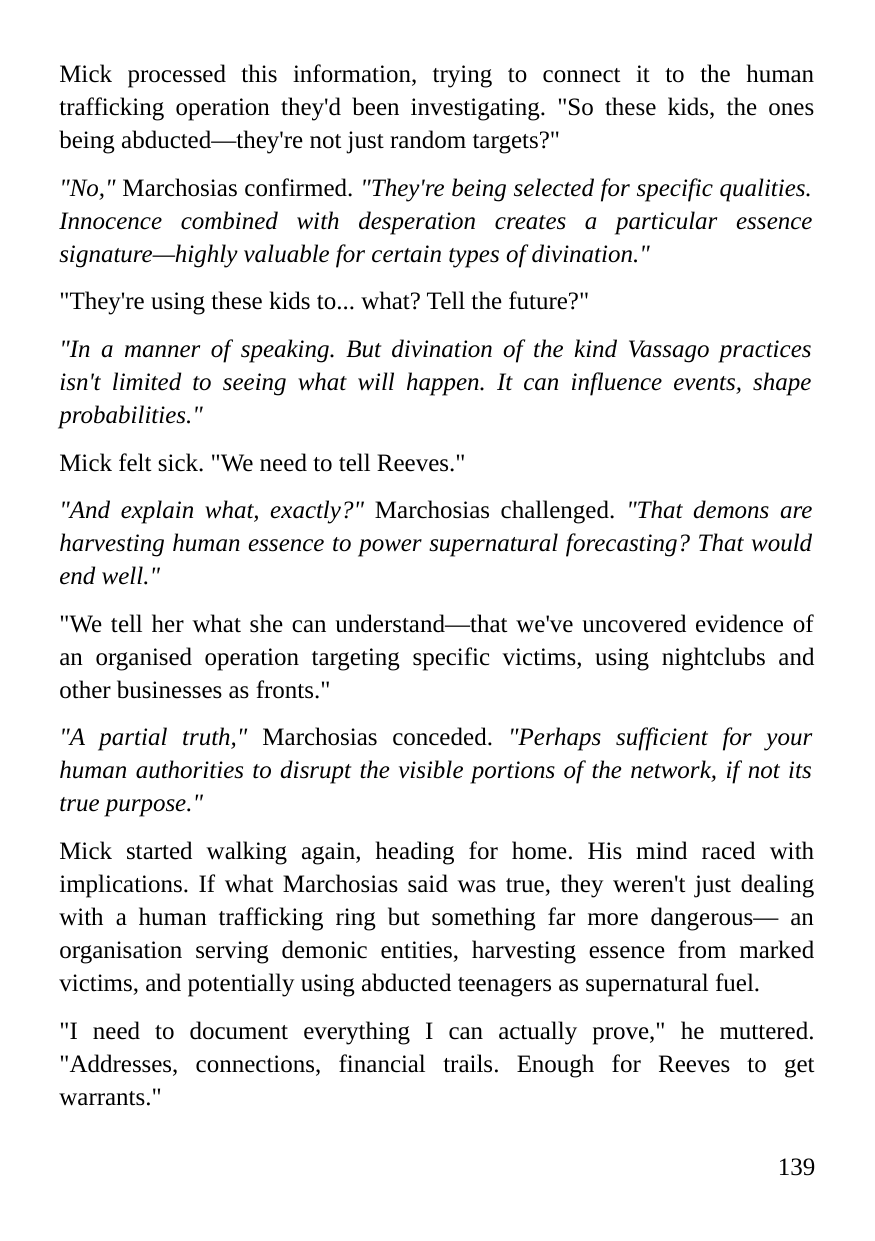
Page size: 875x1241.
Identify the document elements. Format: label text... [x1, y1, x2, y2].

text "A partial truth," Marchosias conceded. "Perhaps sufficient for your human authorities to disrupt the visible portions of the network, if not its true purpose." [59, 722, 815, 817]
text Mick started walking again, heading for home. His mind raced with implications. If what Marchosias said was true, they weren't just dealing with a human trafficking ring but something far more dangerous— an organisation serving demonic entities, harvesting essence from marked victims, and potentially using abducted teenagers as supernatural fuel. [59, 836, 815, 997]
text Mick felt sick. "We need to tell Reeves." [59, 448, 815, 476]
text "In a manner of speaking. But divination of the kind Vassago practices isn't limited to seeing what will happen. It can influence events, shape probabilities." [59, 334, 815, 429]
text "No," Marchosias confirmed. "They're being selected for specific qualities. Innocence combined with desperation creates a particular essence signature—highly valuable for certain types of divination." [59, 173, 815, 267]
text "And explain what, exactly?" Marchosias challenged. "That demons are harvesting human essence to power supernatural forecasting? That would end well." [59, 495, 815, 590]
text "We tell her what she can understand—that we've uncovered evidence of an organised operation targeting specific victims, using nightclubs and other businesses as fronts." [59, 609, 815, 704]
text Mick processed this information, trying to connect it to the human trafficking operation they'd been investigating. "So these kids, the ones being abducted—they're not just random targets?" [59, 59, 815, 154]
text "I need to document everything I can actually prove," he muttered. "Addresses, connections, financial trails. Enough for Reeves to get warrants." [59, 1016, 815, 1111]
text "They're using these kids to... what? Tell the future?" [59, 286, 815, 315]
